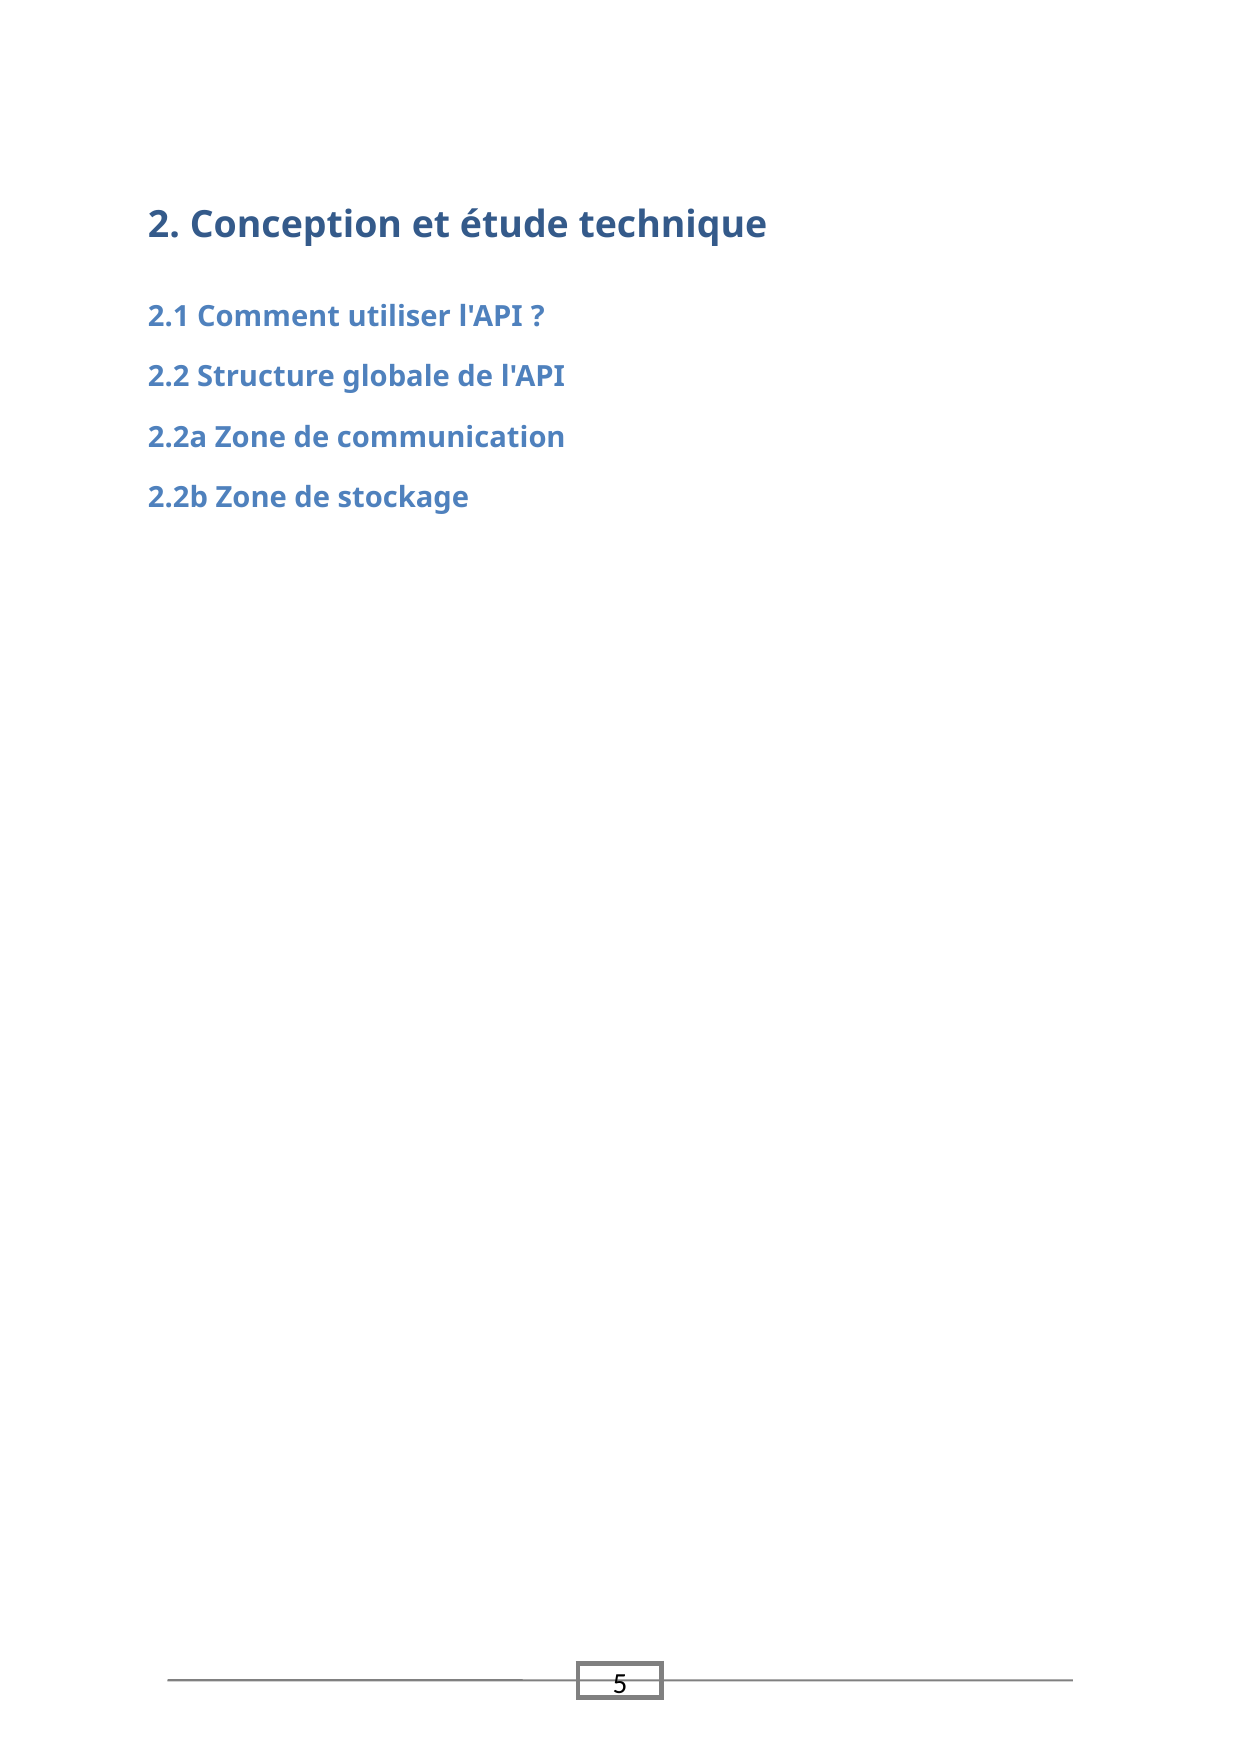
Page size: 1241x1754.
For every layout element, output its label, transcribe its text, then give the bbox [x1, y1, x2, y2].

subtitle 2.2b Zone de stockage [148, 477, 1093, 516]
subtitle 2.2 Structure globale de l'API [148, 356, 1093, 395]
subtitle 2. Conception et étude technique [148, 198, 1093, 249]
subtitle 2.1 Comment utiliser l'API ? [148, 295, 1093, 335]
subtitle 2.2a Zone de communication [148, 416, 1093, 456]
